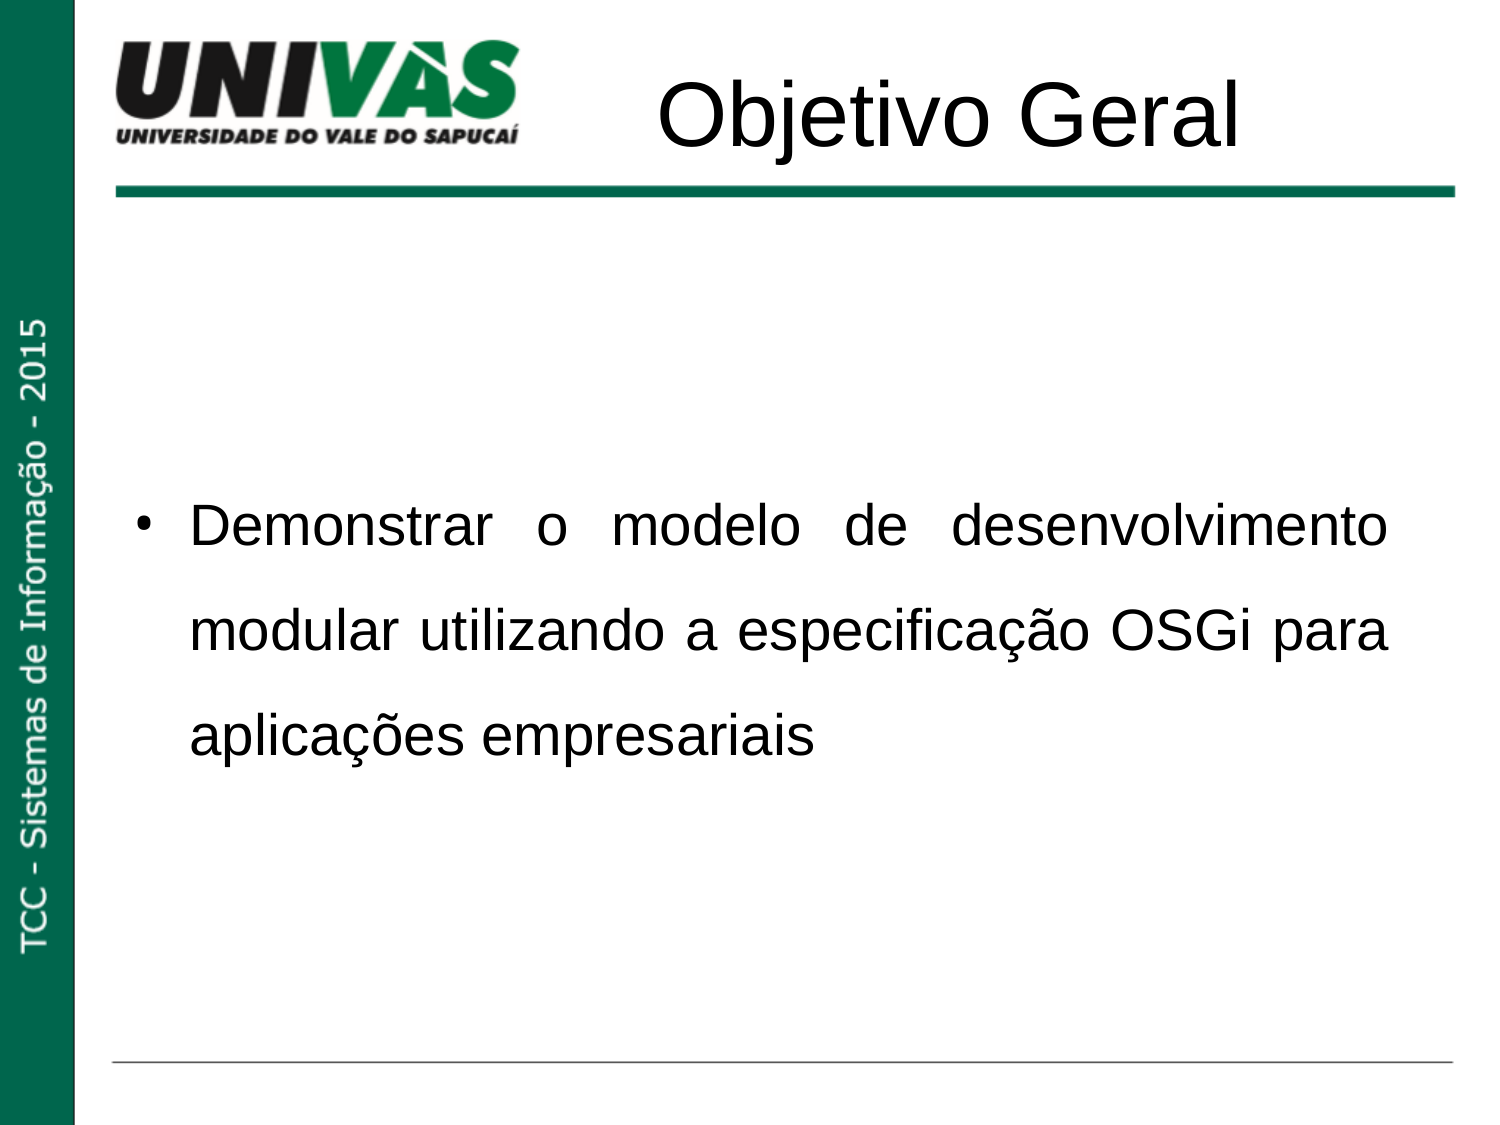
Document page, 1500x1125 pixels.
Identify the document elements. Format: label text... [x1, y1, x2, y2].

text_box Demonstrar o modelo de desenvolvimento modular utilizando a especificação OSGi para aplicações empresariais [118, 444, 1453, 762]
picture [0, 0, 1500, 1125]
title Objetivo Geral [632, 35, 1266, 186]
